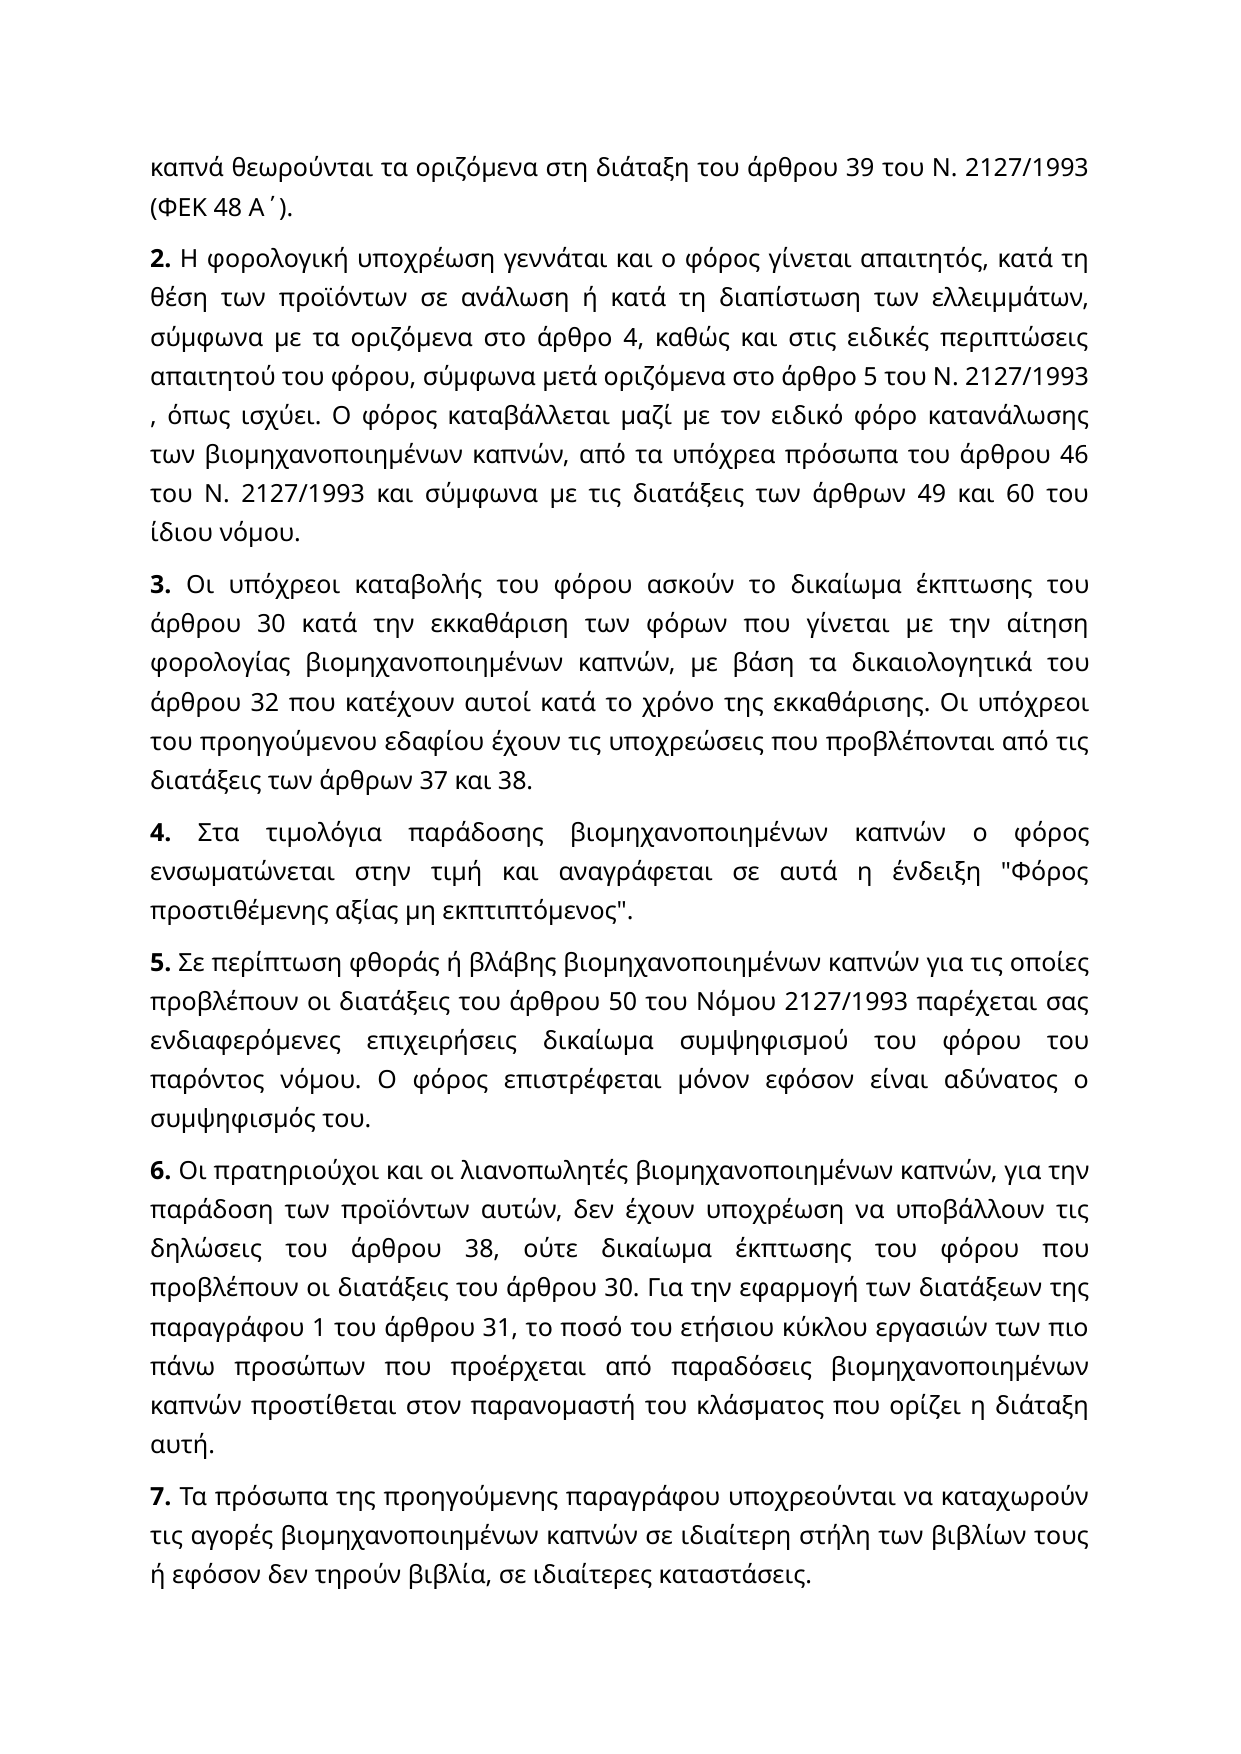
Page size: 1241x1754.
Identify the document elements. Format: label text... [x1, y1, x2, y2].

text καπνά θεωρούνται τα οριζόμενα στη διάταξη του άρθρου 39 του Ν. 2127/1993 (ΦΕΚ 48 Α΄). [150, 150, 1090, 223]
text 2. Η φορολογική υποχρέωση γεννάται και ο φόρος γίνεται απαιτητός, κατά τη θέση των προϊόντων σε ανάλωση ή κατά τη διαπίστωση των ελλειμμάτων, σύμφωνα με τα οριζόμενα στο άρθρο 4, καθώς και στις ειδικές περιπτώσεις απαιτητού του φόρου, σύμφωνα μετά οριζόμενα στο άρθρο 5 του Ν. 2127/1993 , όπως ισχύει. Ο φόρος καταβάλλεται μαζί με τον ειδικό φόρο κατανάλωσης των βιομηχανοποιημένων καπνών, από τα υπόχρεα πρόσωπα του άρθρου 46 του Ν. 2127/1993 και σύμφωνα με τις διατάξεις των άρθρων 49 και 60 του ίδιου νόμου. [150, 241, 1090, 549]
text 6. Οι πρατηριούχοι και οι λιανοπωλητές βιομηχανοποιημένων καπνών, για την παράδοση των προϊόντων αυτών, δεν έχουν υποχρέωση να υποβάλλουν τις δηλώσεις του άρθρου 38, ούτε δικαίωμα έκπτωσης του φόρου που προβλέπουν οι διατάξεις του άρθρου 30. Για την εφαρμογή των διατάξεων της παραγράφου 1 του άρθρου 31, το ποσό του ετήσιου κύκλου εργασιών των πιο πάνω προσώπων που προέρχεται από παραδόσεις βιομηχανοποιημένων καπνών προστίθεται στον παρανομαστή του κλάσματος που ορίζει η διάταξη αυτή. [150, 1152, 1090, 1461]
text 4. Στα τιμολόγια παράδοσης βιομηχανοποιημένων καπνών ο φόρος ενσωματώνεται στην τιμή και αναγράφεται σε αυτά η ένδειξη "Φόρος προστιθέμενης αξίας μη εκπτιπτόμενος". [150, 814, 1090, 927]
text 5. Σε περίπτωση φθοράς ή βλάβης βιομηχανοποιημένων καπνών για τις οποίες προβλέπουν οι διατάξεις του άρθρου 50 του Νόμου 2127/1993 παρέχεται σας ενδιαφερόμενες επιχειρήσεις δικαίωμα συμψηφισμού του φόρου του παρόντος νόμου. Ο φόρος επιστρέφεται μόνον εφόσον είναι αδύνατος ο συμψηφισμός του. [150, 944, 1090, 1135]
text 3. Οι υπόχρεοι καταβολής του φόρου ασκούν το δικαίωμα έκπτωσης του άρθρου 30 κατά την εκκαθάριση των φόρων που γίνεται με την αίτηση φορολογίας βιομηχανοποιημένων καπνών, με βάση τα δικαιολογητικά του άρθρου 32 που κατέχουν αυτοί κατά το χρόνο της εκκαθάρισης. Οι υπόχρεοι του προηγούμενου εδαφίου έχουν τις υποχρεώσεις που προβλέπονται από τις διατάξεις των άρθρων 37 και 38. [150, 567, 1090, 797]
text 7. Τα πρόσωπα της προηγούμενης παραγράφου υποχρεούνται να καταχωρούν τις αγορές βιομηχανοποιημένων καπνών σε ιδιαίτερη στήλη των βιβλίων τους ή εφόσον δεν τηρούν βιβλία, σε ιδιαίτερες καταστάσεις. [150, 1478, 1090, 1591]
